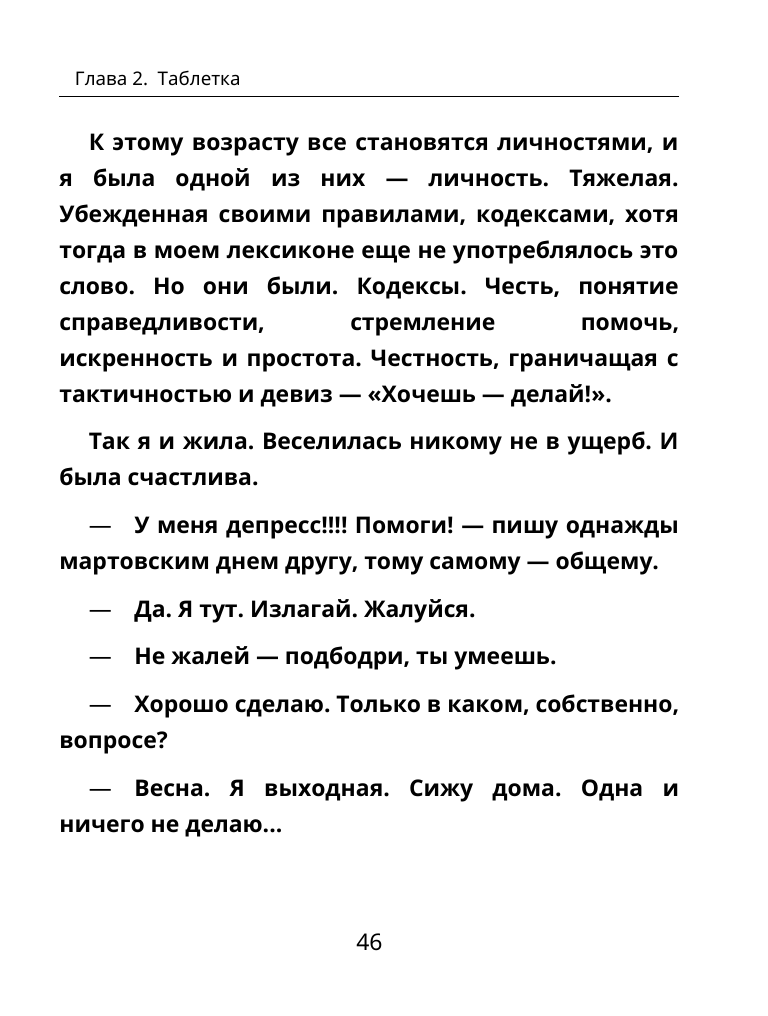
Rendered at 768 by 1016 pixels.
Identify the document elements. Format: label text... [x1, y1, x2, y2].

list Хорошо сделаю. Только в каком, собственно, воп­росе? [59, 688, 679, 755]
list Весна. Я выходная. Сижу дома. Одна и ничего не делаю... [59, 772, 679, 839]
list У меня депресс!!!! Помоги! — пишу однажды мартовским днем другу, тому самому — общему. [59, 509, 679, 576]
text Так я и жила. Веселилась никому не в ущерб. И была счастлива. [59, 425, 679, 492]
text К этому возрасту все становятся личностями, и я была одной из них — личность. Тяжелая. Убежденная своими правилами, кодексами, хотя тогда в моем лексиконе еще не употреблялось это слово. Но они были. Кодексы. Честь, понятие справедливости, стремление помочь, искренность и простота. Честность, граничащая с тактичностью и девиз — «Хочешь — делай!». [59, 126, 679, 409]
list Да. Я тут. Излагай. Жалуйся. [59, 593, 679, 624]
list Не жалей — подбодри, ты умеешь. [59, 640, 679, 672]
